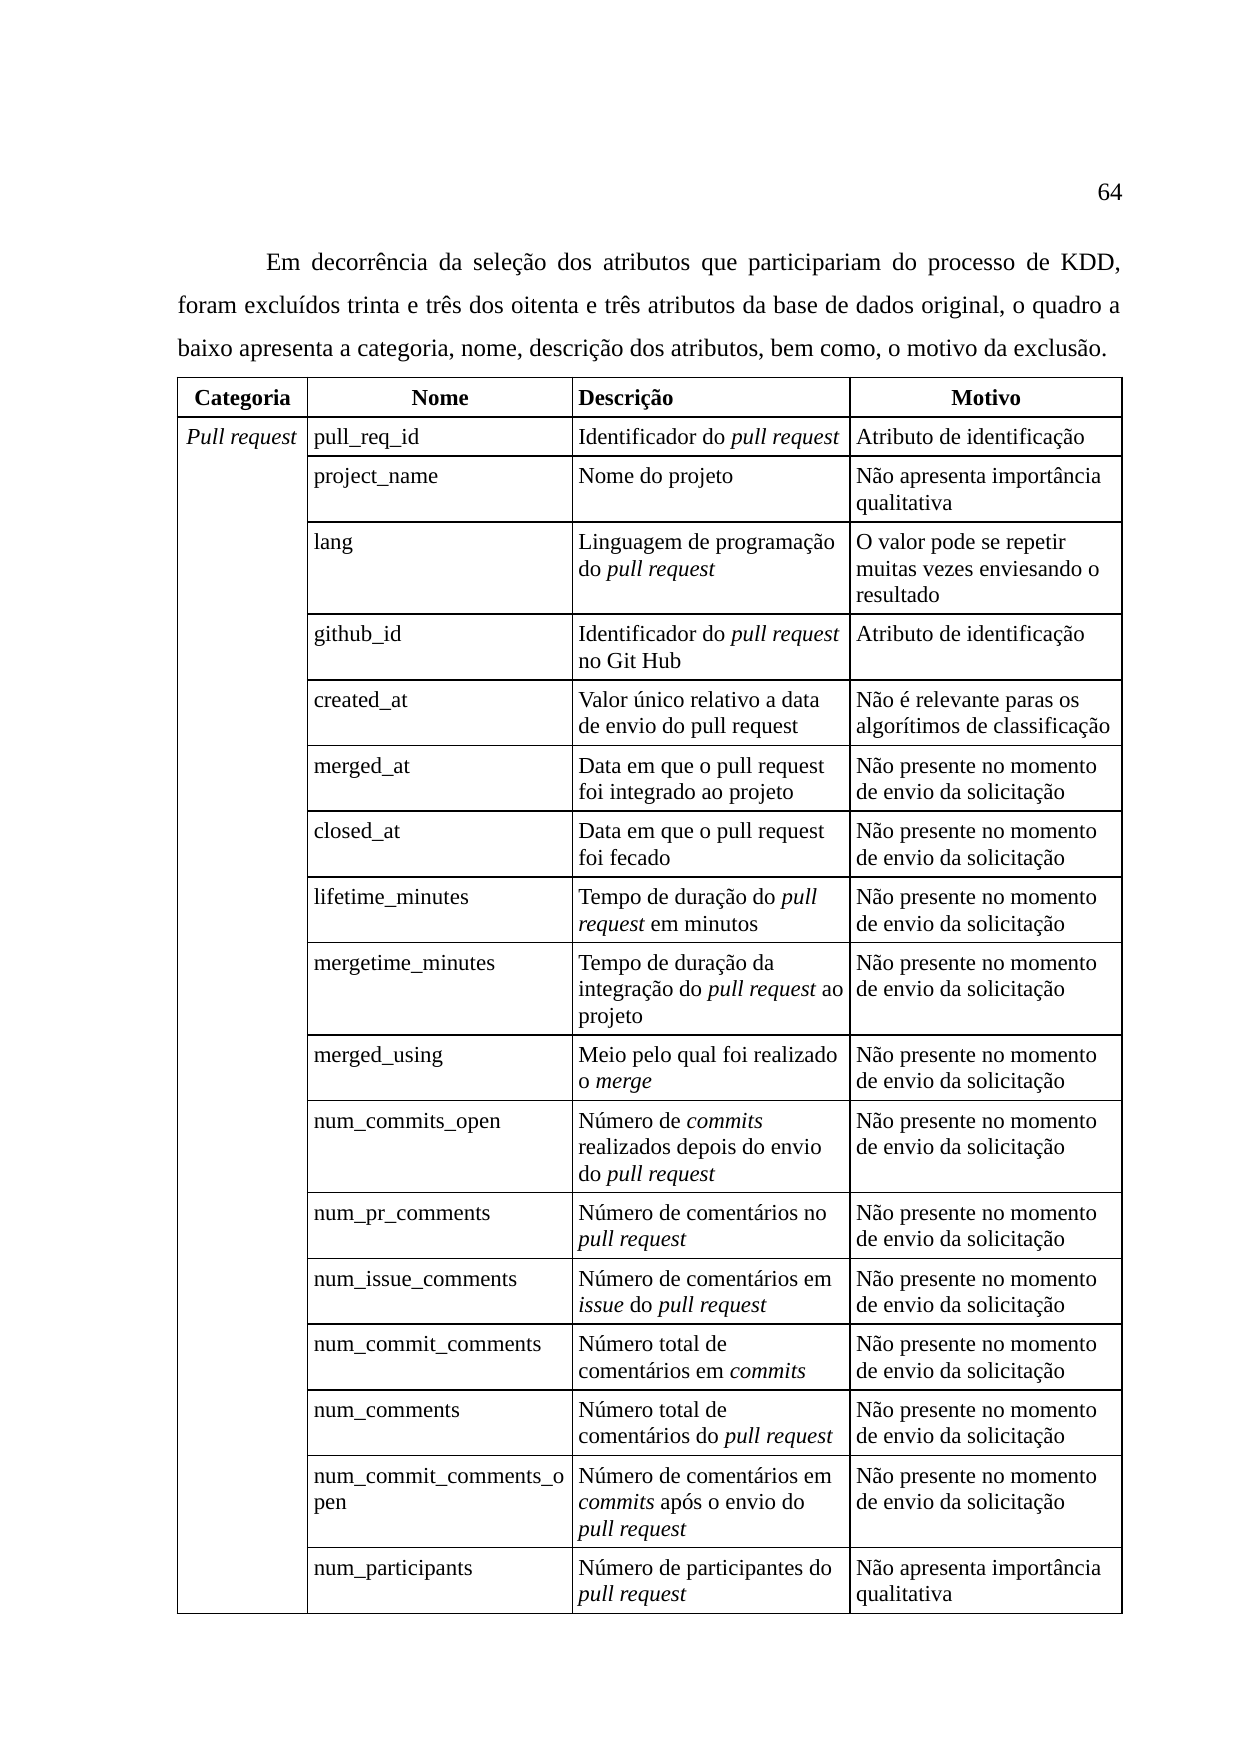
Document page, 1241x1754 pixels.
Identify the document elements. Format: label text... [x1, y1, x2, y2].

table_cell num_issue_comments [308, 1259, 572, 1323]
table_cell project_name [308, 457, 572, 521]
table_cell Não presente no momento de envio da solicitação [851, 1259, 1121, 1323]
table_cell github_id [308, 615, 572, 679]
table_cell Não presente no momento de envio da solicitação [851, 1193, 1121, 1257]
table_cell Não apresenta importância qualitativa [851, 1548, 1121, 1612]
table_cell pull_req_id [308, 418, 572, 455]
table_cell Não presente no momento de envio da solicitação [851, 812, 1121, 876]
table_cell Identificador do pull request no Git Hub [573, 615, 849, 679]
table_cell Pull request [178, 418, 307, 1612]
table_header Motivo [851, 378, 1121, 416]
table_cell Número de comentários no pull request [573, 1193, 849, 1257]
table_header Descrição [573, 378, 849, 416]
table_cell Número de comentários em issue do pull request [573, 1259, 849, 1323]
table_cell Não presente no momento de envio da solicitação [851, 746, 1121, 810]
table_cell Número total de comentários do pull request [573, 1391, 849, 1454]
table_cell mergetime_minutes [308, 943, 572, 1034]
table_cell O valor pode se repetir muitas vezes enviesando o resultado [851, 523, 1121, 613]
table_header Categoria [178, 378, 307, 416]
table_cell merged_using [308, 1036, 572, 1099]
table_cell num_pr_comments [308, 1193, 572, 1257]
table_cell Atributo de identificação [851, 615, 1121, 679]
table_cell num_participants [308, 1548, 572, 1612]
table_cell Tempo de duração do pull request em minutos [573, 878, 849, 942]
table_cell Não presente no momento de envio da solicitação [851, 1456, 1121, 1547]
table_cell lifetime_minutes [308, 878, 572, 942]
table_cell Não é relevante paras os algorítimos de classificação [851, 681, 1121, 744]
table_cell closed_at [308, 812, 572, 876]
text Em decorrência da seleção dos atributos que participariam do processo de KDD, foram excluídos trinta e três dos oitenta e três atributos da base de dados original, o quadro a baixo apresenta a categoria, nome, descrição dos atributos, bem como, o motivo da exclusão. [177, 247, 1122, 362]
table_cell Número total de comentários em commits [573, 1325, 849, 1389]
table_cell Data em que o pull request foi integrado ao projeto [573, 746, 849, 810]
table_cell merged_at [308, 746, 572, 810]
table_cell Valor único relativo a data de envio do pull request [573, 681, 849, 744]
table_cell num_commits_open [308, 1101, 572, 1192]
table_cell Número de comentários em commits após o envio do pull request [573, 1456, 849, 1547]
table_cell Não apresenta importância qualitativa [851, 457, 1121, 521]
table_cell Meio pelo qual foi realizado o merge [573, 1036, 849, 1099]
table_cell Identificador do pull request [573, 418, 849, 455]
table_cell Número de commits realizados depois do envio do pull request [573, 1101, 849, 1192]
table_cell Não presente no momento de envio da solicitação [851, 943, 1121, 1034]
table_cell lang [308, 523, 572, 613]
table_cell Atributo de identificação [851, 418, 1121, 455]
table_cell created_at [308, 681, 572, 744]
table_cell Linguagem de programação do pull request [573, 523, 849, 613]
table_cell Data em que o pull request foi fecado [573, 812, 849, 876]
table_cell Não presente no momento de envio da solicitação [851, 1325, 1121, 1389]
table_cell Número de participantes do pull request [573, 1548, 849, 1612]
table_cell Não presente no momento de envio da solicitação [851, 1101, 1121, 1192]
table_cell Não presente no momento de envio da solicitação [851, 878, 1121, 942]
table_cell num_commit_comments_open [308, 1456, 572, 1547]
table_cell Não presente no momento de envio da solicitação [851, 1391, 1121, 1454]
table_cell num_comments [308, 1391, 572, 1454]
table_cell Não presente no momento de envio da solicitação [851, 1036, 1121, 1099]
table_header Nome [308, 378, 572, 416]
table_cell num_commit_comments [308, 1325, 572, 1389]
table_cell Nome do projeto [573, 457, 849, 521]
table_cell Tempo de duração da integração do pull request ao projeto [573, 943, 849, 1034]
